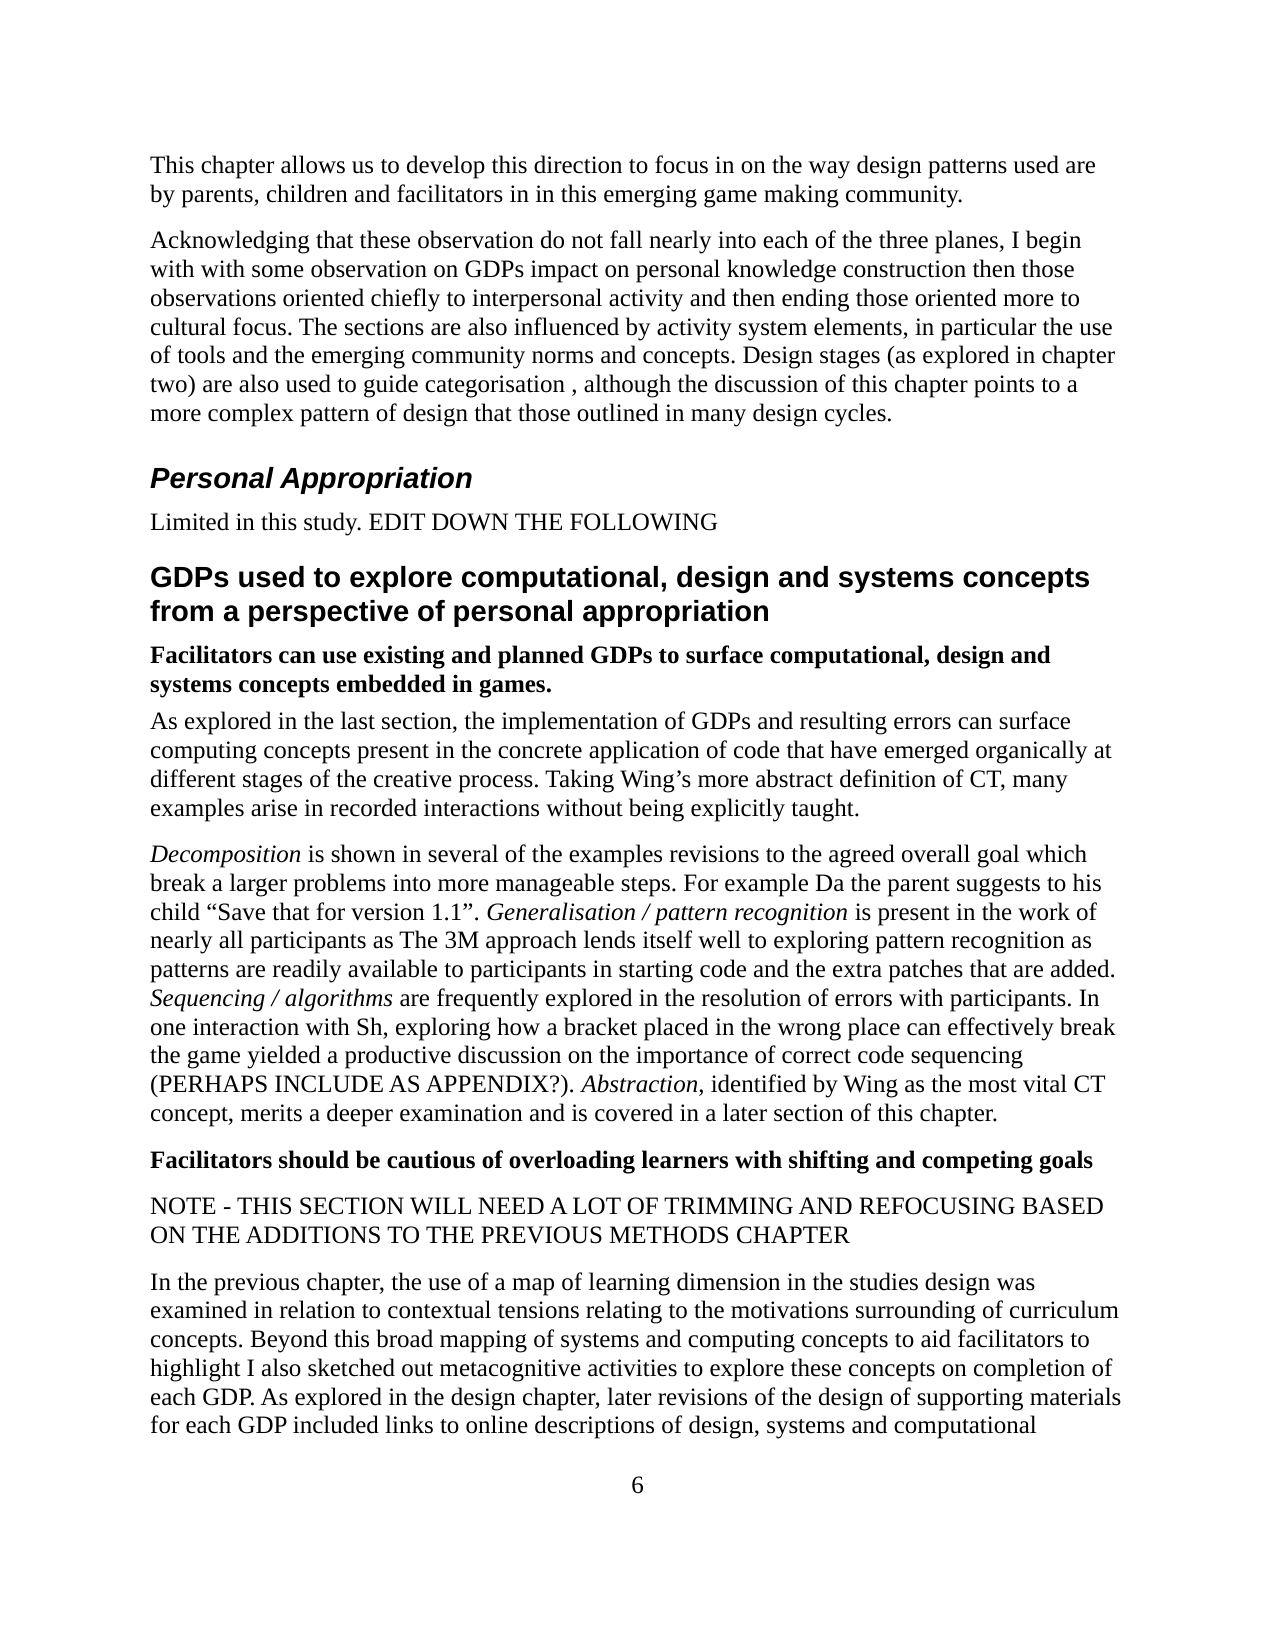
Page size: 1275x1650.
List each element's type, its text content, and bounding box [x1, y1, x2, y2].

subtitle Personal Appropriation [150, 461, 1125, 494]
text Facilitators should be cautious of overloading learners with shifting and competing goals [150, 1145, 1125, 1173]
text Facilitators can use existing and planned GDPs to surface computational, design and systems concepts embedded in games. [150, 640, 1125, 697]
text As explored in the last section, the implementation of GDPs and resulting errors can surface computing concepts present in the concrete application of code that have emerged organically at different stages of the creative process. Taking Wing’s more abstract definition of CT, many examples arise in recorded interactions without being explicitly taught. [150, 706, 1125, 821]
subtitle GDPs used to explore computational, design and systems concepts from a perspective of personal appropriation [150, 560, 1125, 627]
text In the previous chapter, the use of a map of learning dimension in the studies design was examined in relation to contextual tensions relating to the motivations surrounding of curriculum concepts. Beyond this broad mapping of systems and computing concepts to aid facilitators to highlight I also sketched out metacognitive activities to explore these concepts on completion of each GDP. As explored in the design chapter, later revisions of the design of supporting materials for each GDP included links to online descriptions of design, systems and computational [150, 1267, 1125, 1439]
text Acknowledging that these observation do not fall nearly into each of the three planes, I begin with with some observation on GDPs impact on personal knowledge construction then those observations oriented chiefly to interpersonal activity and then ending those oriented more to cultural focus. The sections are also influenced by activity system elements, in particular the use of tools and the emerging community norms and concepts. Design stages (as explored in chapter two) are also used to guide categorisation , although the discussion of this chapter points to a more complex pattern of design that those outlined in many design cycles. [150, 225, 1125, 427]
text NOTE - THIS SECTION WILL NEED A LOT OF TRIMMING AND REFOCUSING BASED ON THE ADDITIONS TO THE PREVIOUS METHODS CHAPTER [150, 1191, 1125, 1249]
text Decomposition is shown in several of the examples revisions to the agreed overall goal which break a larger problems into more manageable steps. For example Da the parent suggests to his child “Save that for version 1.1”. Generalisation / pattern recognition is present in the work of nearly all participants as The 3M approach lends itself well to exploring pattern recognition as patterns are readily available to participants in starting code and the extra patches that are added. Sequencing / algorithms are frequently explored in the resolution of errors with participants. In one interaction with Sh, exploring how a bracket placed in the wrong place can effectively break the game yielded a productive discussion on the importance of correct code sequencing (PERHAPS INCLUDE AS APPENDIX?). Abstraction, identified by Wing as the most vital CT concept, merits a deeper examination and is covered in a later section of this chapter. [150, 839, 1125, 1127]
text Limited in this study. EDIT DOWN THE FOLLOWING [150, 507, 1125, 535]
text This chapter allows us to develop this direction to focus in on the way design patterns used are by parents, children and facilitators in in this emerging game making community. [150, 150, 1125, 207]
